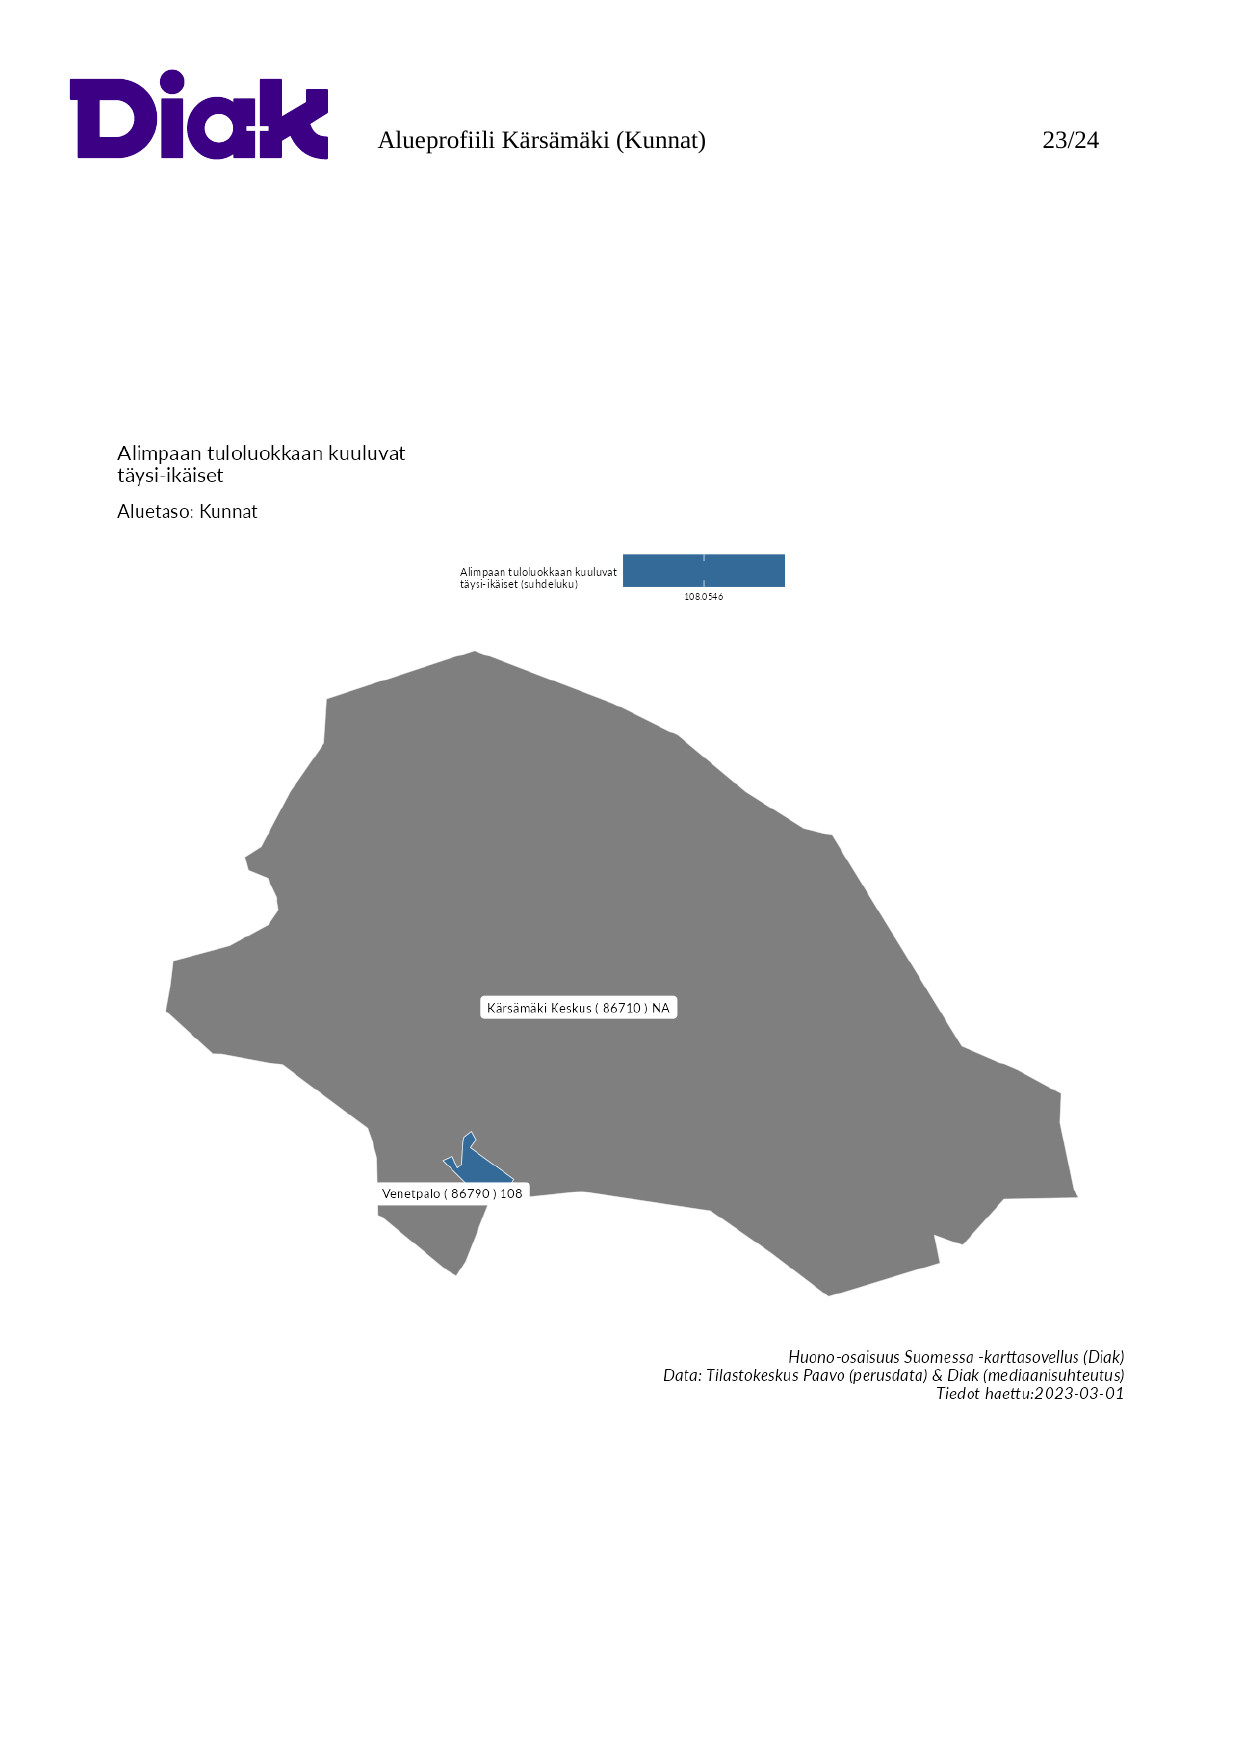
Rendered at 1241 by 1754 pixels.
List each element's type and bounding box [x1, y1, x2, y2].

picture [61, 196, 1179, 1651]
